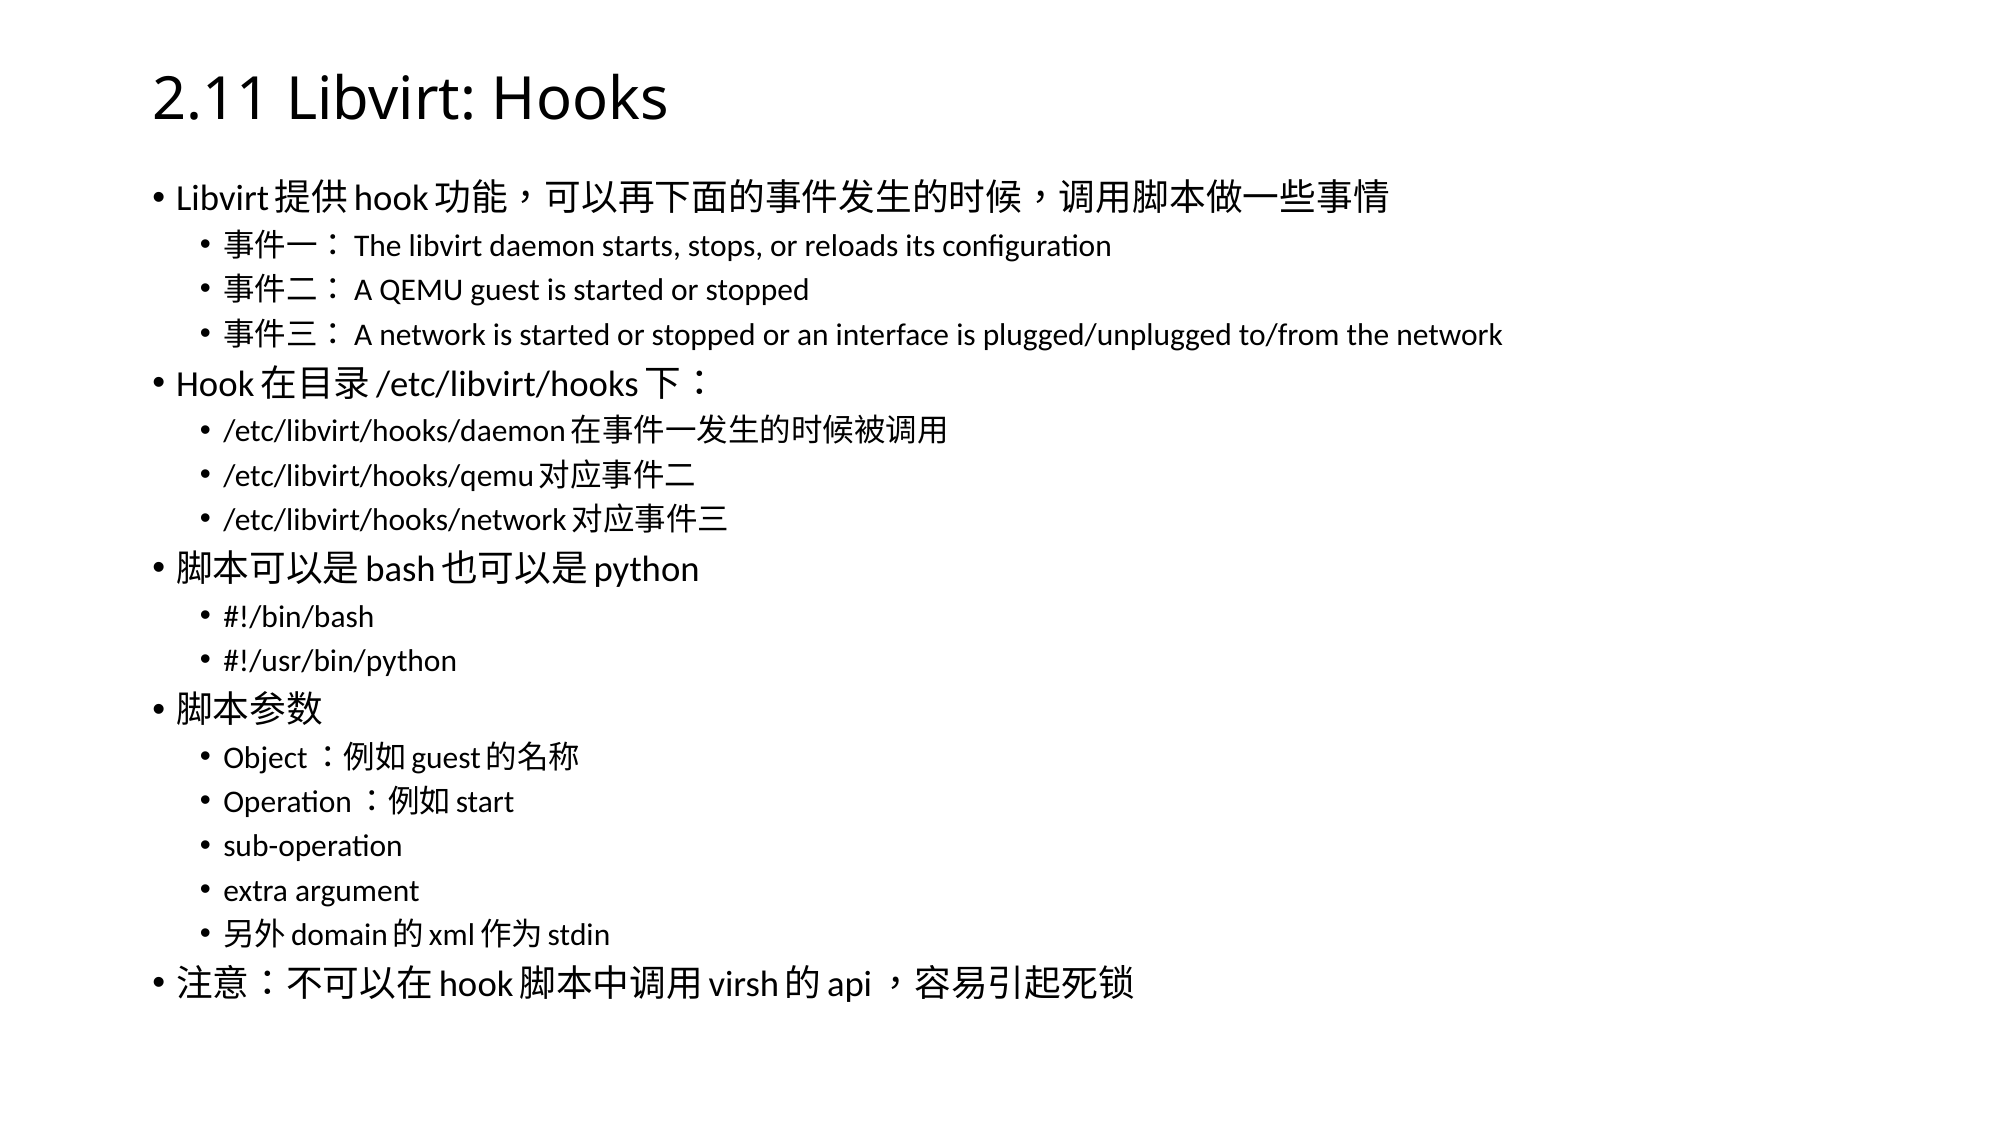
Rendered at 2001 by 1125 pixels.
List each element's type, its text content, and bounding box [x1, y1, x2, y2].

list Libvirt提供hook功能，可以再下面的事件发生的时候，调用脚本做一些事情 事件一：The libvirt daemon starts, stops, or reloads its configuration 事件二：A QEMU guest is started or stopped 事件三：A network is started or stopped or an interface is plugged/unplugged to/from the network Hook在目录/etc/libvirt/hooks下： /etc/libvirt/hooks/daemon在事件一发生的时候被调用 /etc/libvirt/hooks/qemu对应事件二 /etc/libvirt/hooks/network对应事件三 脚本可以是bash也可以是python #!/bin/bash #!/usr/bin/python 脚本参数 Object：例如guest的名称 Operation：例如start sub-operation extra argument 另外domain的xml作为stdin 注意：不可以在hook脚本中调用virsh的api，容易引起死锁 [137, 171, 1863, 1014]
title 2.11 Libvirt: Hooks [137, 59, 1863, 140]
